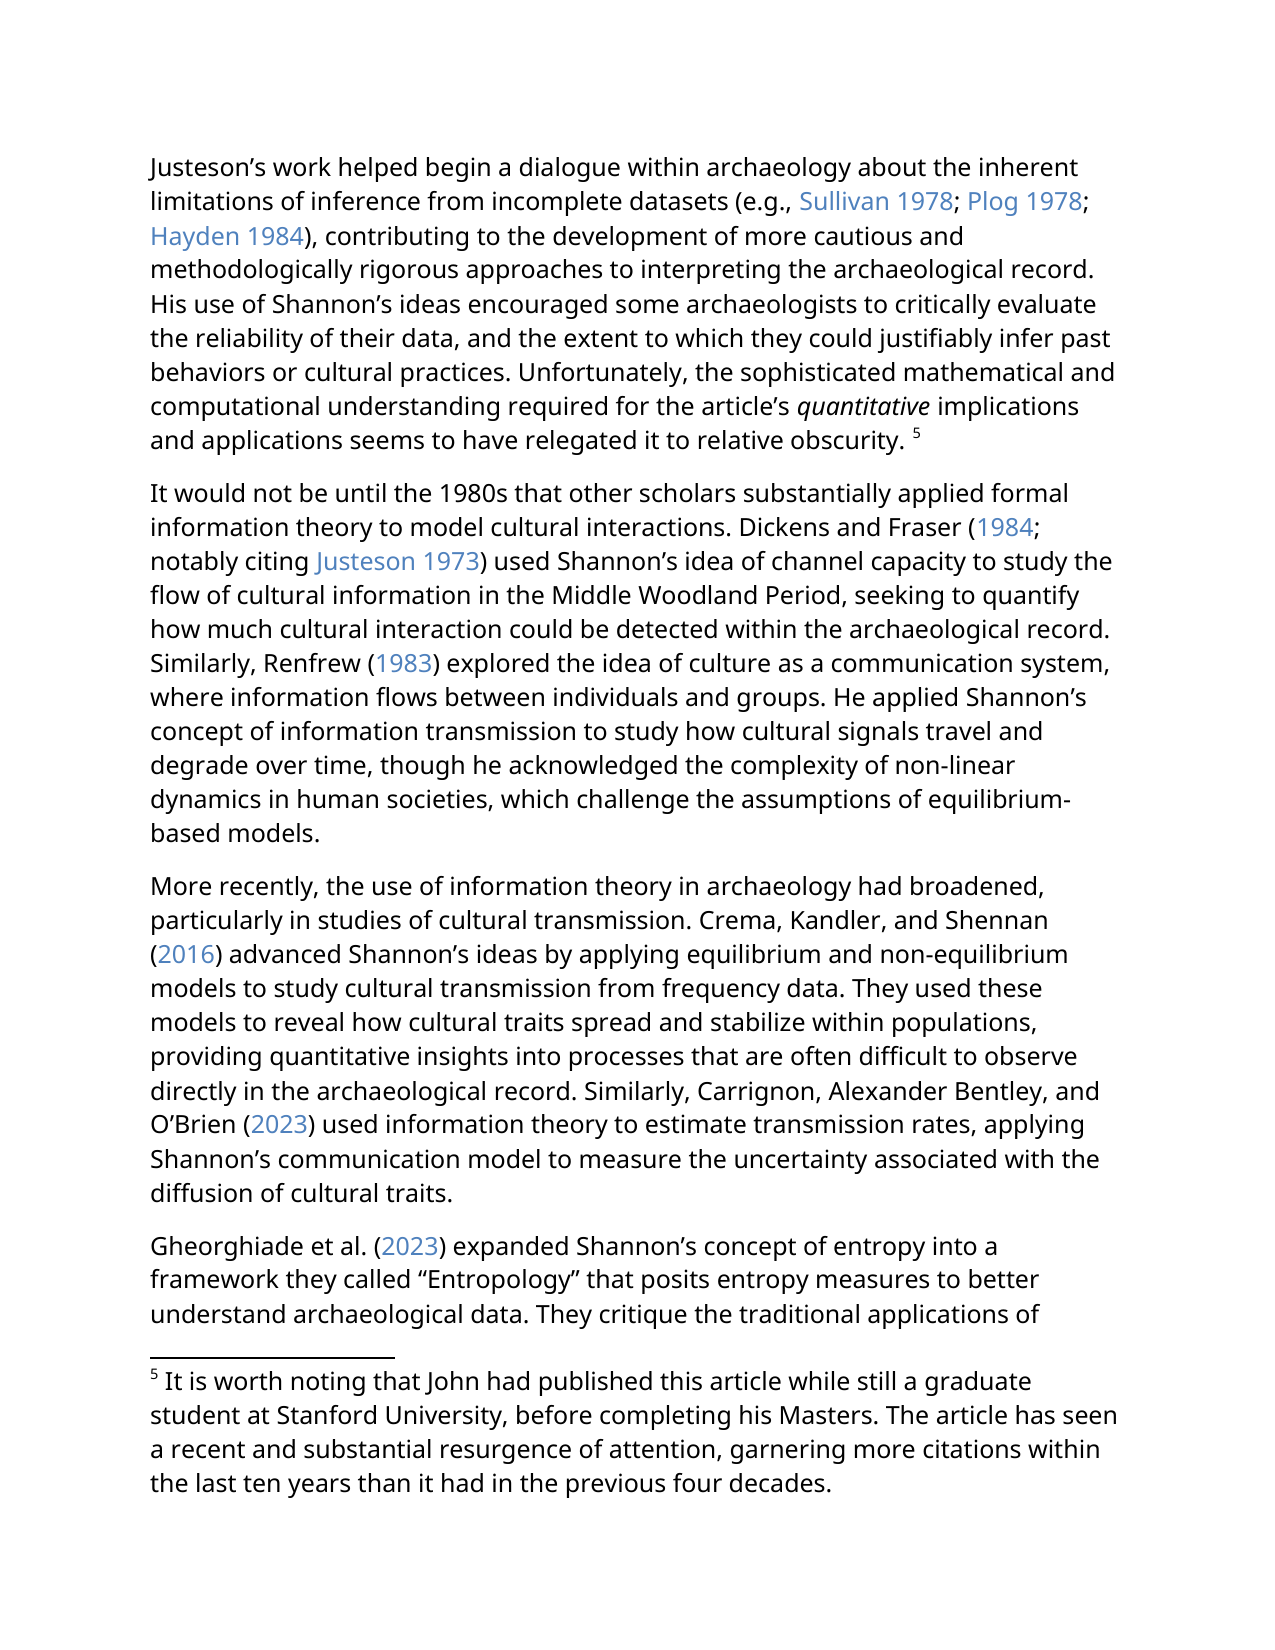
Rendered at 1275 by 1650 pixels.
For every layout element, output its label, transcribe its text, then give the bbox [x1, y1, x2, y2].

text More recently, the use of information theory in archaeology had broadened, particularly in studies of cultural transmission. Crema, Kandler, and Shennan (2016) advanced Shannon’s ideas by applying equilibrium and non-equilibrium models to study cultural transmission from frequency data. They used these models to reveal how cultural traits spread and stabilize within populations, providing quantitative insights into processes that are often difficult to observe directly in the archaeological record. Similarly, Carrignon, Alexander Bentley, and O’Brien (2023) used information theory to estimate transmission rates, applying Shannon’s communication model to measure the uncertainty associated with the diffusion of cultural traits. [150, 869, 1125, 1209]
text It would not be until the 1980s that other scholars substantially applied formal information theory to model cultural interactions. Dickens and Fraser (1984; notably citing Justeson 1973) used Shannon’s idea of channel capacity to study the flow of cultural information in the Middle Woodland Period, seeking to quantify how much cultural interaction could be detected within the archaeological record. Similarly, Renfrew (1983) explored the idea of culture as a communication system, where information flows between individuals and groups. He applied Shannon’s concept of information transmission to study how cultural signals travel and degrade over time, though he acknowledged the complexity of non-linear dynamics in human societies, which challenge the assumptions of equilibrium-based models. [150, 475, 1125, 850]
text It is worth noting that John had published this article while still a graduate student at Stanford University, before completing his Masters. The article has seen a recent and substantial resurgence of attention, garnering more citations within the last ten years than it had in the previous four decades. [150, 1364, 1125, 1500]
text Gheorghiade et al. (2023) expanded Shannon’s concept of entropy into a framework they called “Entropology” that posits entropy measures to better understand archaeological data. They critique the traditional applications of [150, 1228, 1125, 1330]
text Justeson’s work helped begin a dialogue within archaeology about the inherent limitations of inference from incomplete datasets (e.g., Sullivan 1978; Plog 1978; Hayden 1984), contributing to the development of more cautious and methodologically rigorous approaches to interpreting the archaeological record. His use of Shannon’s ideas encouraged some archaeologists to critically evaluate the reliability of their data, and the extent to which they could justifiably infer past behaviors or cultural practices. Unfortunately, the sophisticated mathematical and computational understanding required for the article’s quantitative implications and applications seems to have relegated it to relative obscurity. [150, 150, 1125, 457]
